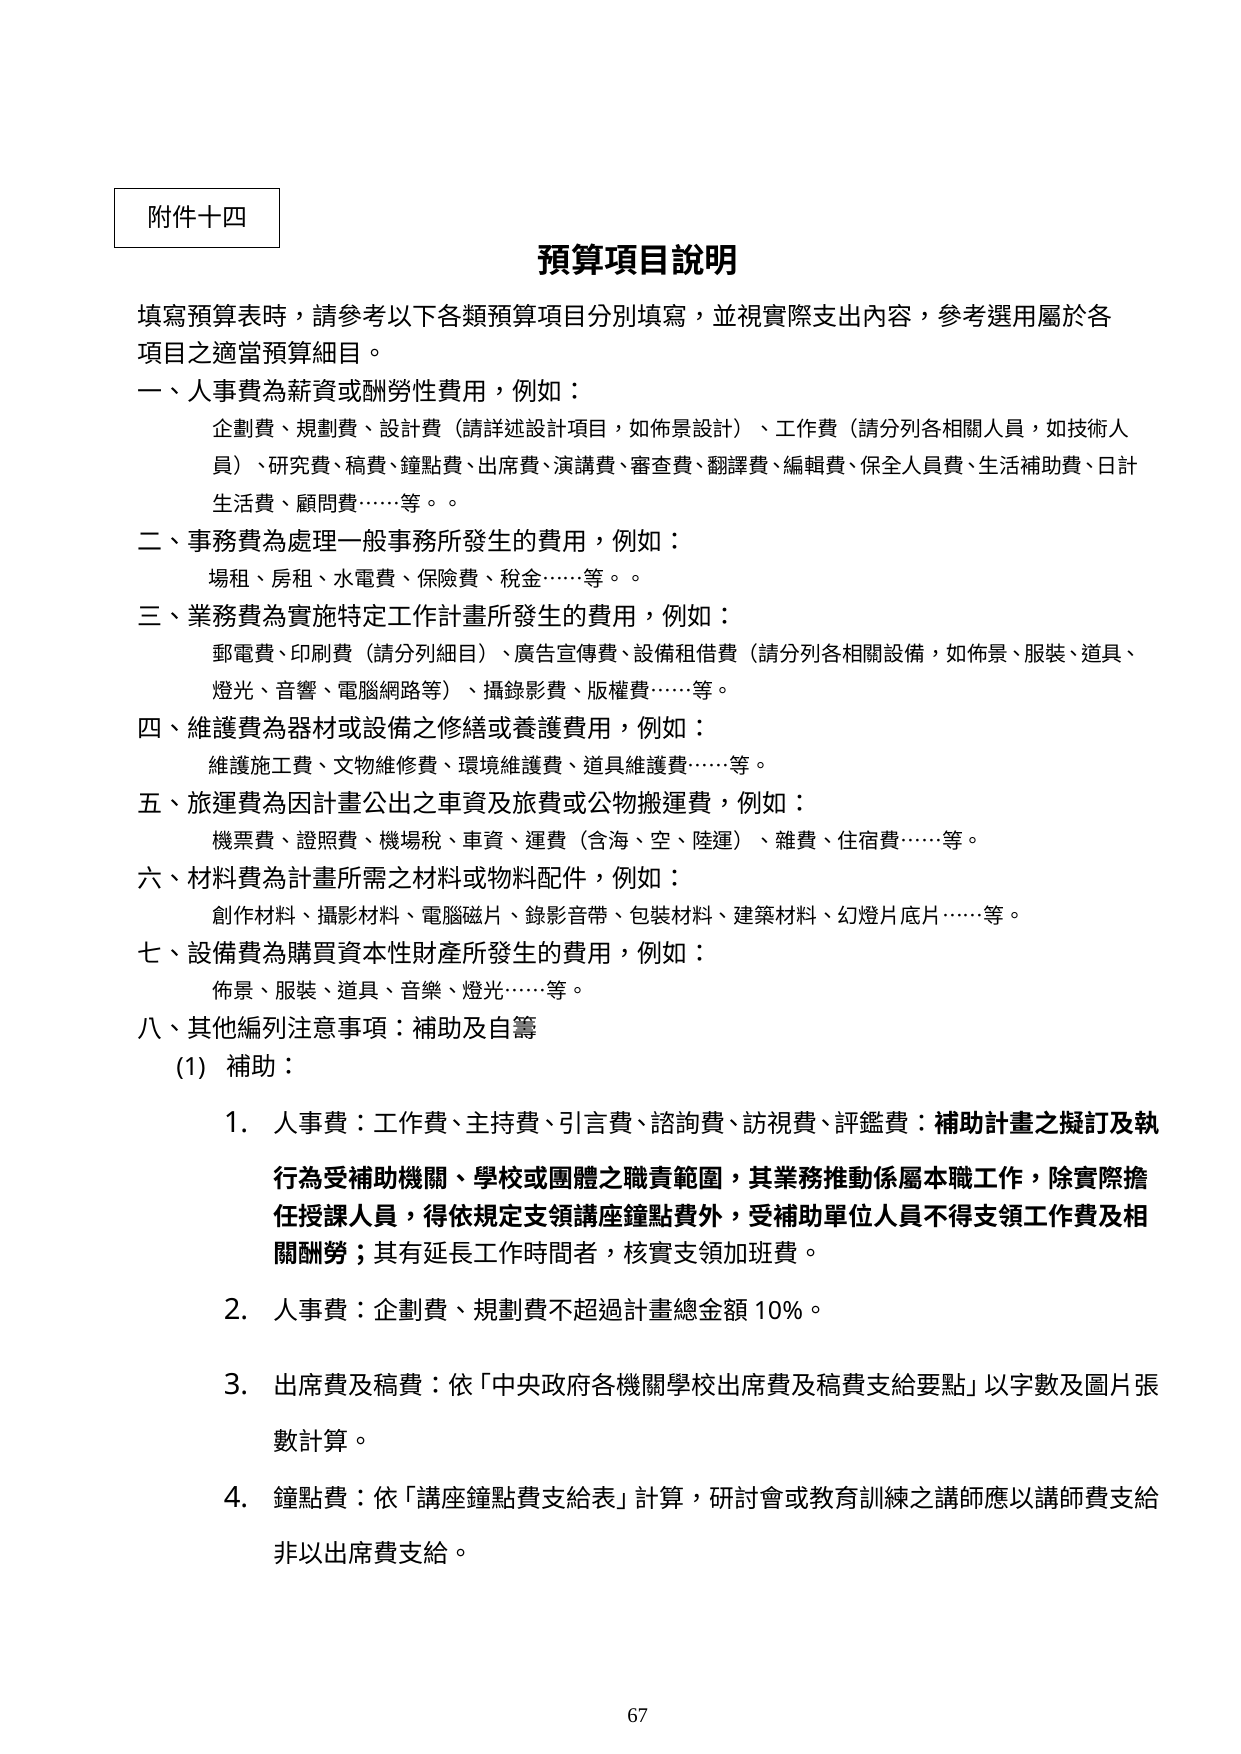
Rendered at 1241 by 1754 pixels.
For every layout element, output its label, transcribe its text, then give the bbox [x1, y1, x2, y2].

text 四、維護費為器材或設備之修繕或養護費用，例如： [138, 708, 1137, 746]
text 附件十四 [131, 197, 263, 233]
text 二、事務費為處理一般事務所發生的費用，例如： [138, 521, 1137, 558]
text 維護施工費、文物維修費、環境維護費、道具維護費……等。 [188, 746, 1137, 783]
text 八、其他編列注意事項：補助及自籌 [138, 1008, 1137, 1046]
text 七、設備費為購買資本性財產所發生的費用，例如： [138, 933, 1137, 971]
list 補助： [176, 1046, 1137, 1083]
list 出席費及稿費：依「中央政府各機關學校出席費及稿費支給要點」以字數及圖片張數計算。 [223, 1346, 1159, 1458]
text 場租、房租、水電費、保險費、稅金……等。。 [188, 558, 1137, 596]
list 人事費：企劃費、規劃費不超過計畫總金額10%。 [223, 1271, 1159, 1346]
text 五、旅運費為因計畫公出之車資及旅費或公物搬運費，例如： [138, 783, 1137, 821]
text 三、業務費為實施特定工作計畫所發生的費用，例如： [138, 596, 1137, 633]
text 佈景、服裝、道具、音樂、燈光……等。 [213, 971, 1137, 1008]
text 機票費、證照費、機場稅、車資、運費（含海、空、陸運）、雜費、住宿費……等。 [213, 821, 1137, 858]
list 人事費：工作費、主持費、引言費、諮詢費、訪視費、評鑑費：補助計畫之擬訂及執行為受補助機關、學校或團體之職責範圍，其業務推動係屬本職工作，除實際擔任授課人員，得依規定支領講座鐘點費外，受補助單位人員不得支領工作費及相關酬勞；其有延長工作時間者，核實支領加班費。 [223, 1083, 1159, 1271]
text 企劃費、規劃費、設計費（請詳述設計項目，如佈景設計）、工作費（請分列各相關人員，如技術人員）、研究費、稿費、鐘點費、出席費、演講費、審查費、翻譯費、編輯費、保全人員費、生活補助費、日計生活費、顧問費……等。。 [213, 408, 1137, 521]
text 六、材料費為計畫所需之材料或物料配件，例如： [138, 858, 1137, 896]
text 填寫預算表時，請參考以下各類預算項目分別填寫，並視實際支出內容，參考選用屬於各項目之適當預算細目。 [138, 296, 1137, 371]
text 預算項目說明 [138, 221, 1137, 296]
text 創作材料、攝影材料、電腦磁片、錄影音帶、包裝材料、建築材料、幻燈片底片……等。 [213, 896, 1137, 933]
text 一、人事費為薪資或酬勞性費用，例如： [138, 371, 1137, 408]
list 鐘點費：依「講座鐘點費支給表」計算，研討會或教育訓練之講師應以講師費支給，非以出席費支給。 [223, 1458, 1159, 1571]
text 郵電費、印刷費（請分列細目）、廣告宣傳費、設備租借費（請分列各相關設備，如佈景、服裝、道具、燈光、音響、電腦網路等）、攝錄影費、版權費……等。 [213, 633, 1137, 708]
